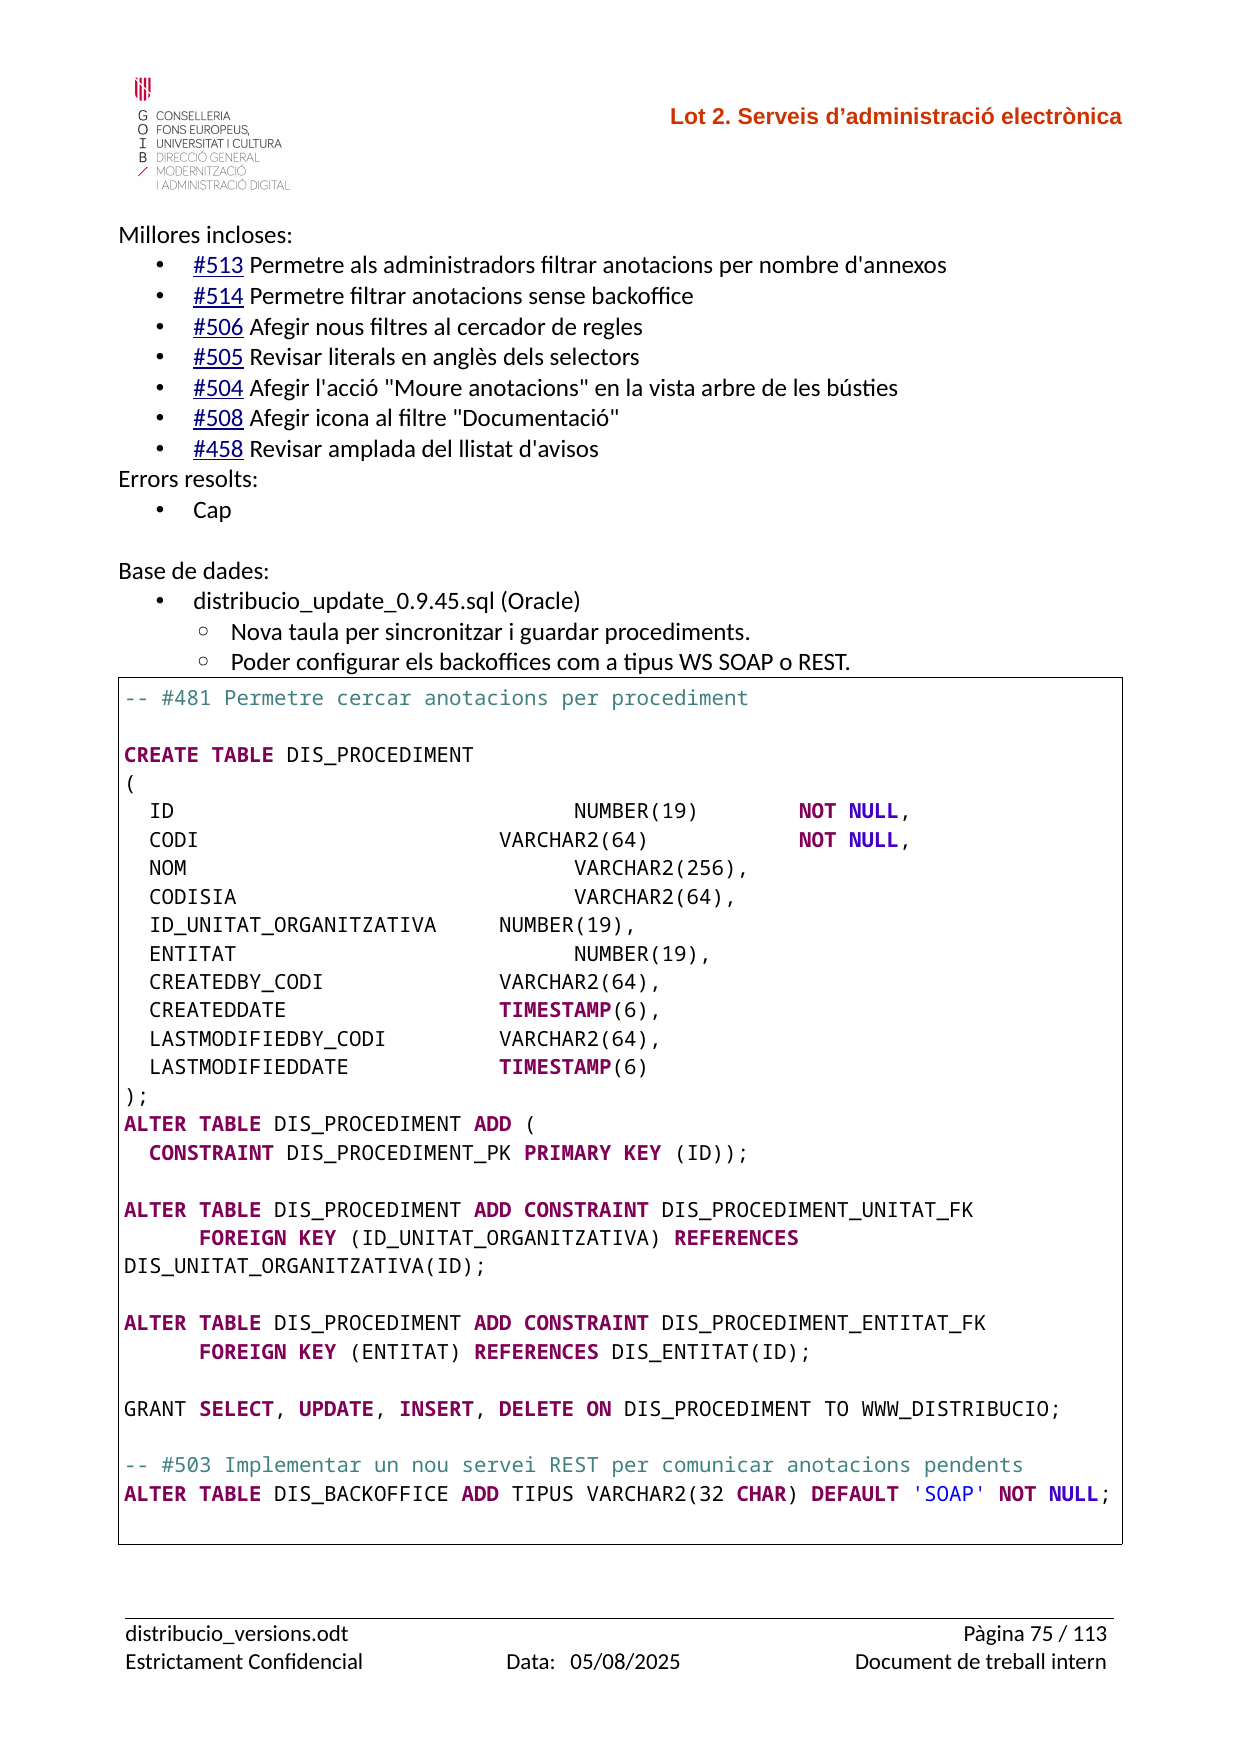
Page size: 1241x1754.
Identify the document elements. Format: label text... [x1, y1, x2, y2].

list #514 Permetre filtrar anotacions sense backoffice [156, 280, 1122, 311]
list #508 Afegir icona al filtre "Documentació" [156, 402, 1122, 433]
list #513 Permetre als administradors filtrar anotacions per nombre d'annexos [156, 250, 1122, 280]
text Errors resolts: [118, 463, 1122, 494]
text Base de dades: [118, 555, 1122, 585]
list #505 Revisar literals en anglès dels selectors [156, 341, 1122, 372]
list Cap [156, 494, 1122, 524]
list Nova taula per sincronitzar i guardar procediments. [193, 616, 1122, 646]
text Millores incloses: [118, 219, 1122, 250]
table_header -- #481 Permetre cercar anotacions per procediment CREATE TABLE DIS_PROCEDIMENT ( ID NUMBER(19) NOT NULL, CODI VARCHAR2(64) NOT NULL, NOM VARCHAR2(256), CODISIA VARCHAR2(64), ID_UNITAT_ORGANITZATIVA NUMBER(19), ENTITAT NUMBER(19), CREATEDBY_CODI VARCHAR2(64), CREATEDDATE TIMESTAMP(6), LASTMODIFIEDBY_CODI VARCHAR2(64), LASTMODIFIEDDATE TIMESTAMP(6) ); ALTER TABLE DIS_PROCEDIMENT ADD ( CONSTRAINT DIS_PROCEDIMENT_PK PRIMARY KEY (ID)); ALTER TABLE DIS_PROCEDIMENT ADD CONSTRAINT DIS_PROCEDIMENT_UNITAT_FK FOREIGN KEY (ID_UNITAT_ORGANITZATIVA) REFERENCES DIS_UNITAT_ORGANITZATIVA(ID); ALTER TABLE DIS_PROCEDIMENT ADD CONSTRAINT DIS_PROCEDIMENT_ENTITAT_FK FOREIGN KEY (ENTITAT) REFERENCES DIS_ENTITAT(ID); GRANT SELECT, UPDATE, INSERT, DELETE ON DIS_PROCEDIMENT TO WWW_DISTRIBUCIO; -- #503 Implementar un nou servei REST per comunicar anotacions pendents ALTER TABLE DIS_BACKOFFICE ADD TIPUS VARCHAR2(32 CHAR) DEFAULT 'SOAP' NOT NULL; [119, 678, 1122, 1544]
list #506 Afegir nous filtres al cercador de regles [156, 311, 1122, 341]
list Poder configurar els backoffices com a tipus WS SOAP o REST. [193, 646, 1122, 677]
list distribucio_update_0.9.45.sql (Oracle) [156, 585, 1122, 616]
picture [126, 70, 299, 197]
list #504 Afegir l'acció "Moure anotacions" en la vista arbre de les bústies [156, 372, 1122, 402]
list #458 Revisar amplada del llistat d'avisos [156, 433, 1122, 463]
